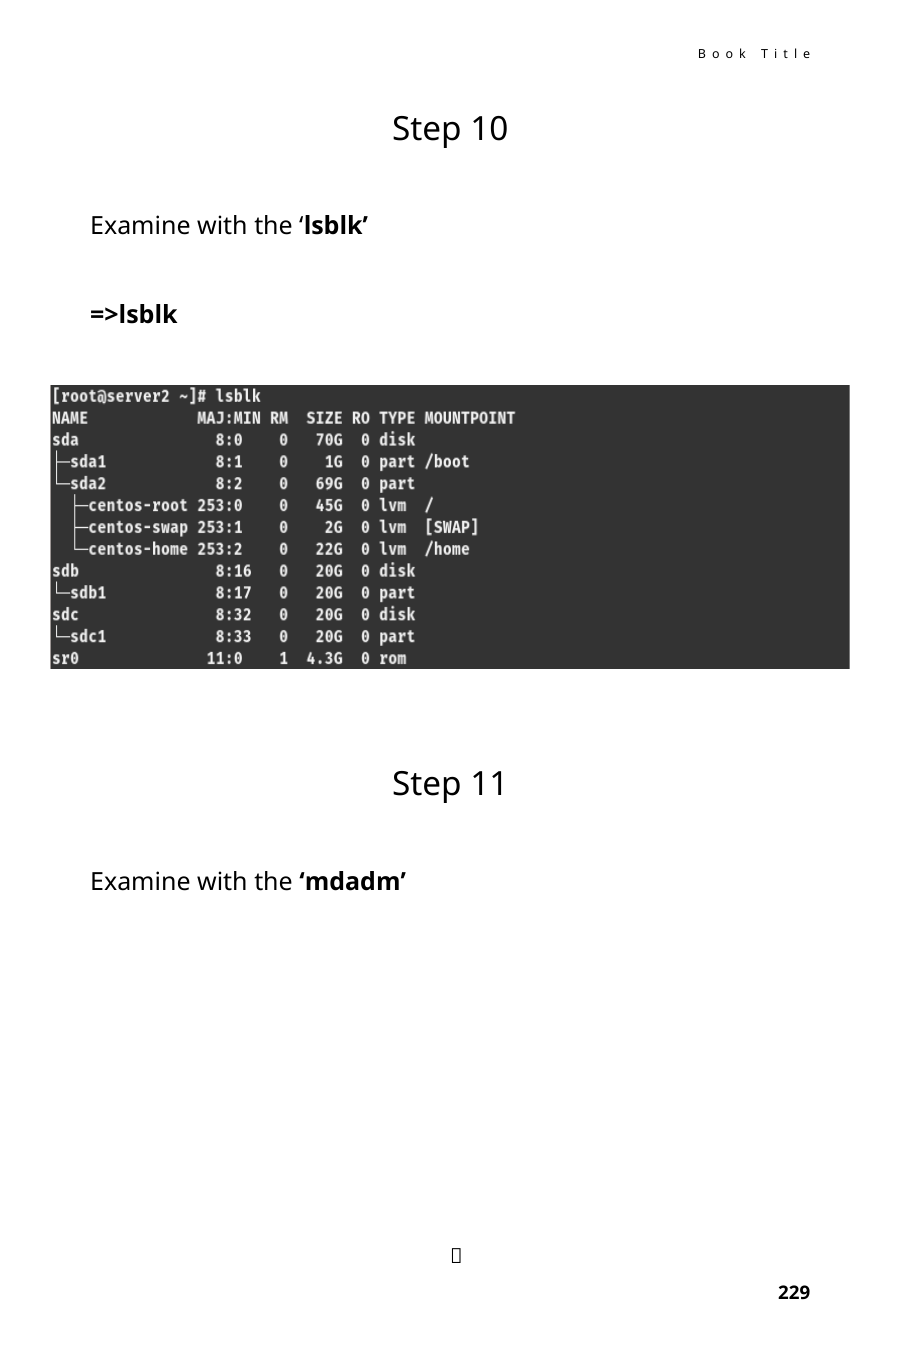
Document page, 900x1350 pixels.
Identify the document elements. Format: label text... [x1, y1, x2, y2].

text =>lsblk [90, 297, 810, 331]
text Step 10 [90, 105, 810, 150]
picture [50, 385, 850, 669]
text Examine with the ‘mdadm’ [90, 863, 810, 897]
text Step 11 [90, 760, 810, 806]
text Examine with the ‘lsblk’ [90, 208, 810, 242]
